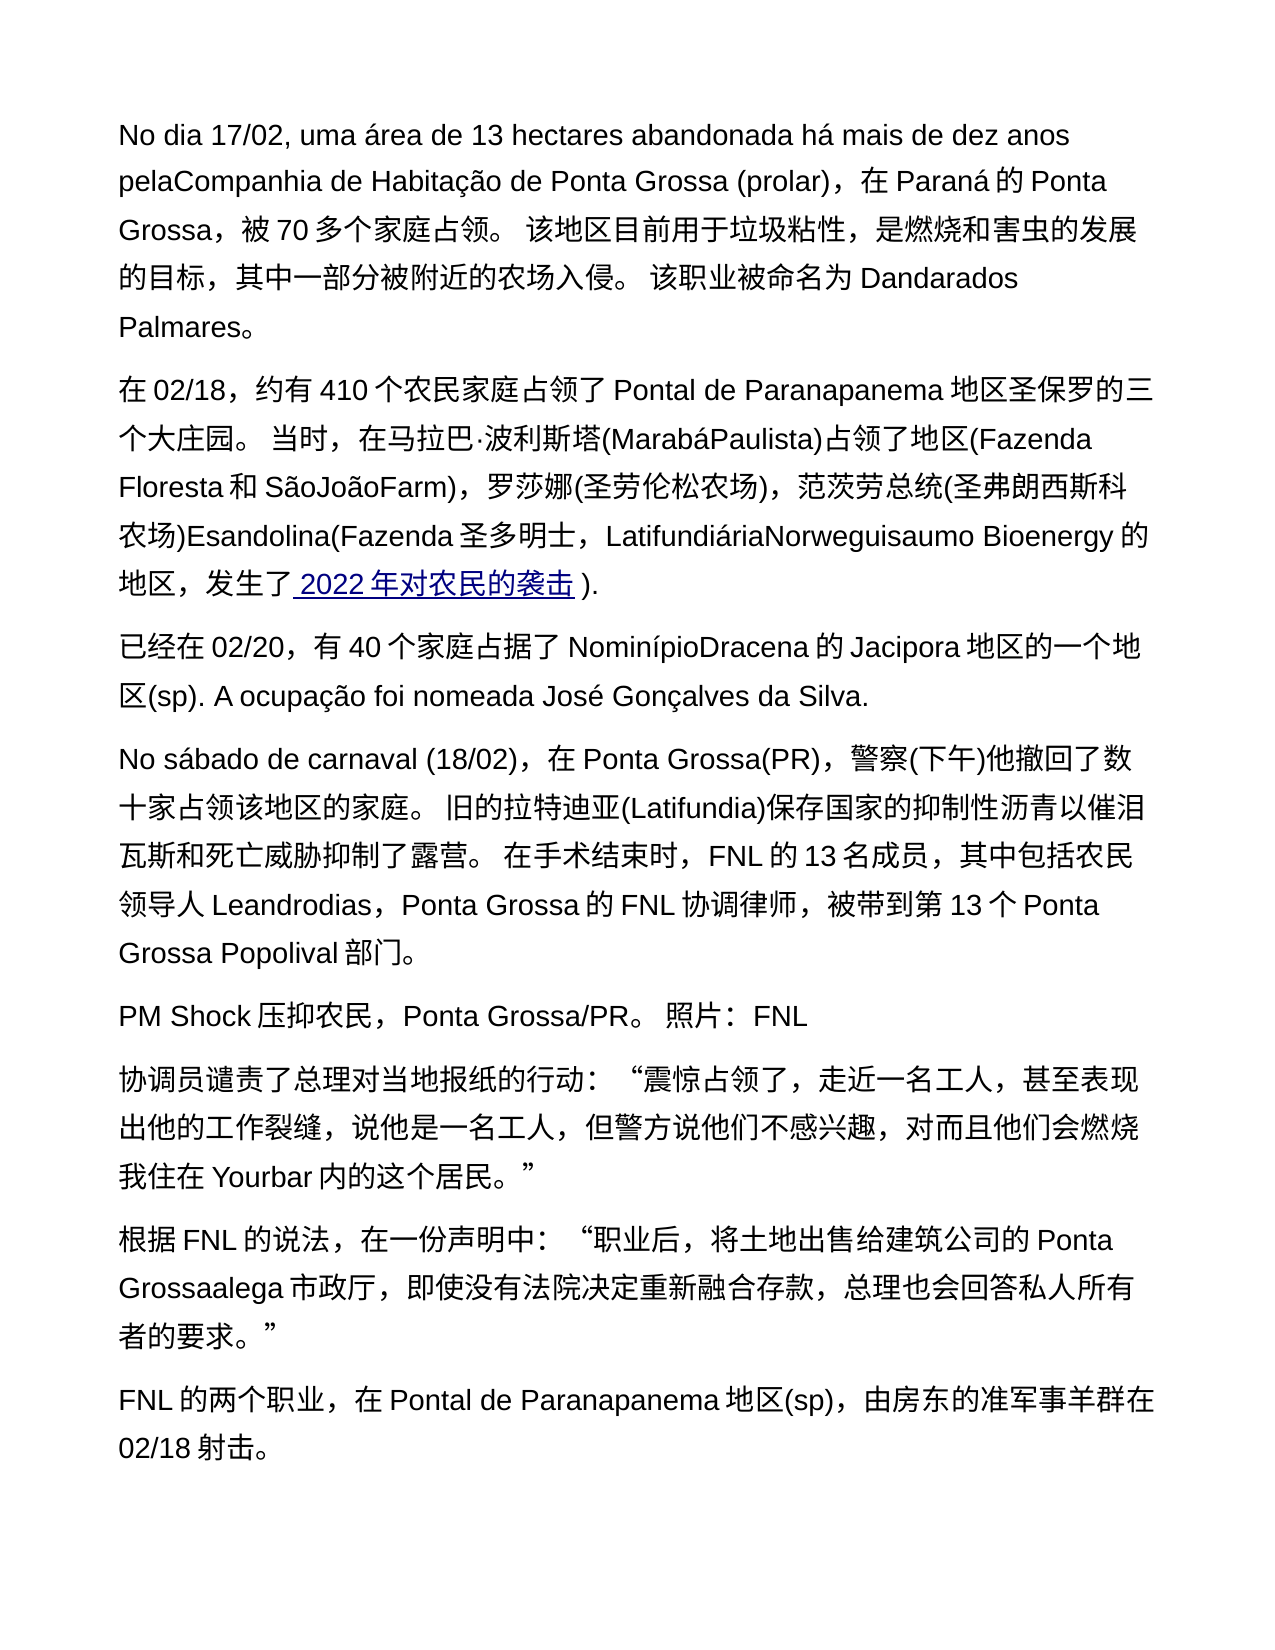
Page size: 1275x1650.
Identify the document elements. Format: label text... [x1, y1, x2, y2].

text 已经在02/20，有40个家庭占据了NominípioDracena的Jacipora地区的一个地区(sp). A ocupação foi nomeada José Gonçalves da Silva. [118, 624, 1157, 715]
text FNL的两个职业，在Pontal de Paranapanema地区(sp)，由房东的准军事羊群在02/18射击。 [118, 1376, 1157, 1467]
text No sábado de carnaval (18/02)，在Ponta Grossa(PR)，警察(下午)他撤回了数十家占领该地区的家庭。 旧的拉特迪亚(Latifundia)保存国家的抑制性沥青以催泪瓦斯和死亡威胁抑制了露营。 在手术结束时，FNL的13名成员，其中包括农民领导人Leandrodias，Ponta Grossa的FNL协调律师，被带到第13个Ponta Grossa Popolival部门。 [118, 736, 1157, 972]
text No dia 17/02, uma área de 13 hectares abandonada há mais de dez anos pelaCompanhia de Habitação de Ponta Grossa (prolar)，在Paraná的Ponta Grossa，被70多个家庭占领。 该地区目前用于垃圾粘性，是燃烧和害虫的发展的目标，其中一部分被附近的农场入侵。 该职业被命名为Dandarados Palmares。 [118, 118, 1157, 346]
text PM Shock压抑农民，Ponta Grossa/PR。 照片：FNL [118, 993, 1157, 1035]
text 根据FNL的说法，在一份声明中：“职业后，将土地出售给建筑公司的Ponta Grossaalega市政厅，即使没有法院决定重新融合存款，总理也会回答私人所有者的要求。” [118, 1216, 1157, 1356]
text 在02/18，约有410个农民家庭占领了Pontal de Paranapanema地区圣保罗的三个大庄园。 当时，在马拉巴·波利斯塔(MarabáPaulista)占领了地区(Fazenda Floresta和SãoJoãoFarm)，罗莎娜(圣劳伦松农场)，范茨劳总统(圣弗朗西斯科农场)Esandolina(Fazenda圣多明士，LatifundiáriaNorweguisaumo Bioenergy的地区，发生了 2022年对农民的袭击 ). [118, 367, 1157, 603]
text 协调员谴责了总理对当地报纸的行动：“震惊占领了，走近一名工人，甚至表现出他的工作裂缝，说他是一名工人，但警方说他们不感兴趣，对而且他们会燃烧我住在Yourbar内的这个居民。” [118, 1056, 1157, 1195]
